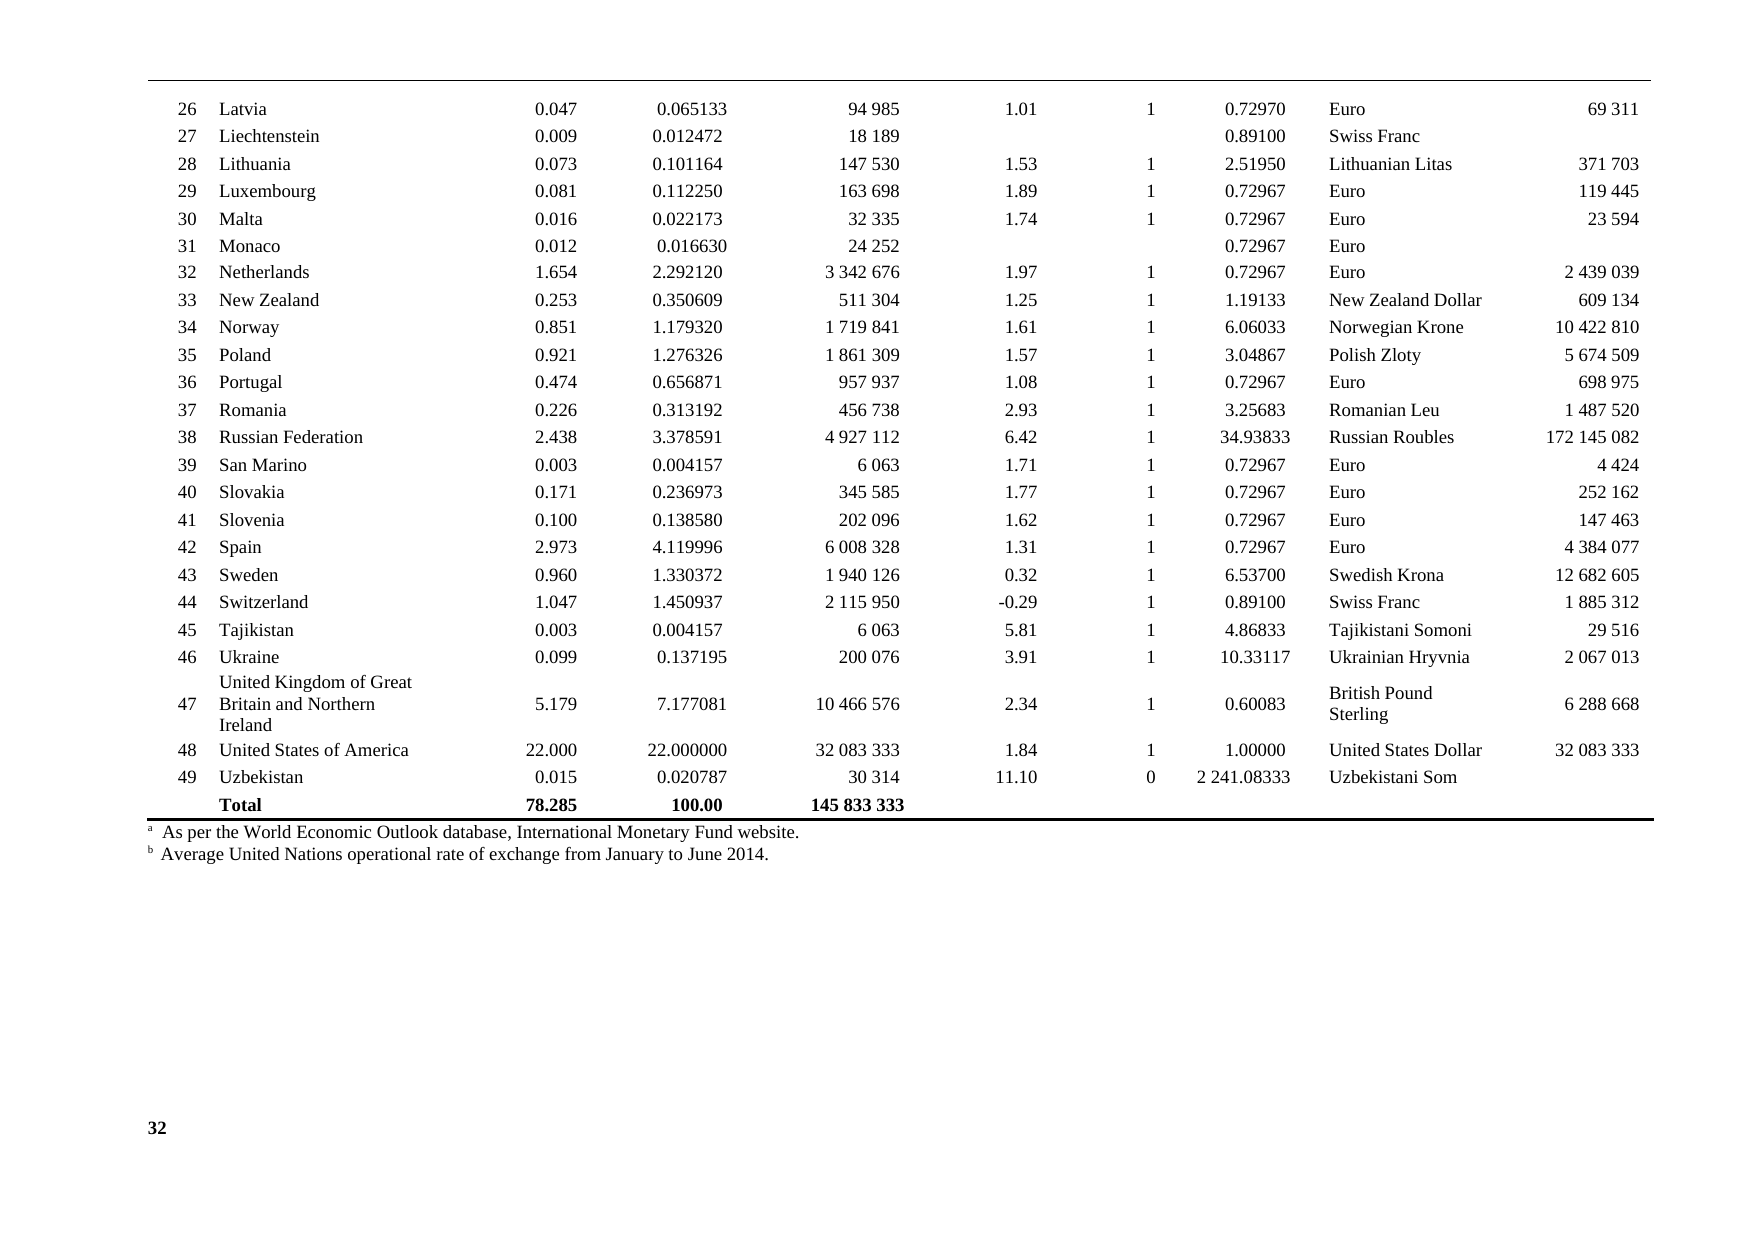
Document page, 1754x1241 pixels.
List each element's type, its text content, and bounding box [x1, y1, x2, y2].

table_cell 23 594 [1506, 205, 1654, 232]
table_cell 32 083 333 [738, 736, 916, 763]
table_cell 1.89 [916, 177, 1048, 204]
table_cell 30 [147, 205, 208, 232]
table_cell Monaco [208, 232, 443, 258]
table_cell 44 [147, 589, 208, 616]
table_cell Total [208, 791, 443, 818]
table_cell 511 304 [738, 286, 916, 313]
table_cell 3.91 [916, 644, 1048, 671]
table_cell 94 985 [738, 95, 916, 122]
table_cell 1 [1049, 95, 1167, 122]
table_cell 1.01 [916, 95, 1048, 122]
table_cell 0.72967 [1167, 232, 1318, 258]
table_cell 48 [147, 736, 208, 763]
table_cell 33 [147, 286, 208, 313]
table_cell Romania [208, 396, 443, 423]
table_cell 1 [1049, 534, 1167, 561]
table_cell 1 [1049, 314, 1167, 341]
table_cell 38 [147, 424, 208, 451]
table_cell Euro [1318, 369, 1506, 396]
table_cell 6.06033 [1167, 314, 1318, 341]
table_cell 172 145 082 [1506, 424, 1654, 451]
table_cell 0.003 [443, 616, 593, 643]
table_cell 0.474 [443, 369, 593, 396]
table_cell 0.009 [443, 122, 593, 149]
table_cell 1 [1049, 150, 1167, 177]
table_cell Liechtenstein [208, 122, 443, 149]
table_cell 0.022173 [593, 205, 738, 232]
table_cell 0.72967 [1167, 506, 1318, 533]
table_cell -0.29 [916, 589, 1048, 616]
table_cell [916, 122, 1048, 149]
table_cell Ukrainian Hryvnia [1318, 644, 1506, 671]
table_cell 1.08 [916, 369, 1048, 396]
table_cell 7.177081 [593, 671, 738, 736]
table_cell 32 083 333 [1506, 736, 1654, 763]
table_cell 37 [147, 396, 208, 423]
table_cell 0.656871 [593, 369, 738, 396]
table_cell 1 [1049, 479, 1167, 506]
table_cell 5.81 [916, 616, 1048, 643]
table_cell [916, 232, 1048, 258]
table_cell 49 [147, 763, 208, 791]
table_cell 40 [147, 479, 208, 506]
table_cell 0.137195 [593, 644, 738, 671]
table_cell 39 [147, 451, 208, 478]
table_cell 957 937 [738, 369, 916, 396]
table_cell 119 445 [1506, 177, 1654, 204]
table_cell 27 [147, 122, 208, 149]
table_cell 0.073 [443, 150, 593, 177]
table_cell Poland [208, 341, 443, 368]
table_cell 28 [147, 150, 208, 177]
table_cell Russian Federation [208, 424, 443, 451]
table_cell Norwegian Krone [1318, 314, 1506, 341]
table_cell Latvia [208, 95, 443, 122]
table_cell Ukraine [208, 644, 443, 671]
table_cell 1.00000 [1167, 736, 1318, 763]
table_cell 609 134 [1506, 286, 1654, 313]
table_cell Euro [1318, 506, 1506, 533]
table_cell 24 252 [738, 232, 916, 258]
table_cell 10.33117 [1167, 644, 1318, 671]
table_cell 1 [1049, 341, 1167, 368]
table_cell 32 [147, 259, 208, 286]
table_cell 42 [147, 534, 208, 561]
table_cell 1 861 309 [738, 341, 916, 368]
table_cell 34 [147, 314, 208, 341]
table_cell [1049, 122, 1167, 149]
table_cell Euro [1318, 232, 1506, 258]
table_cell Euro [1318, 259, 1506, 286]
table_cell [1049, 791, 1167, 818]
table_cell 200 076 [738, 644, 916, 671]
table_cell 1.77 [916, 479, 1048, 506]
table_cell 0.226 [443, 396, 593, 423]
table_cell United States Dollar [1318, 736, 1506, 763]
table_cell 2 067 013 [1506, 644, 1654, 671]
table_cell 2 439 039 [1506, 259, 1654, 286]
table_cell 100.00 [593, 791, 738, 818]
table_cell 1.53 [916, 150, 1048, 177]
table_cell 1 [1049, 671, 1167, 736]
table_cell 2.34 [916, 671, 1048, 736]
table_cell Malta [208, 205, 443, 232]
table_cell United Kingdom of Great Britain and Northern Ireland [208, 671, 443, 736]
table_cell Tajikistan [208, 616, 443, 643]
table_cell 1 [1049, 616, 1167, 643]
table_cell 1 [1049, 369, 1167, 396]
table_cell 11.10 [916, 763, 1048, 791]
table_cell 1 885 312 [1506, 589, 1654, 616]
table_cell 0.112250 [593, 177, 738, 204]
table_cell Euro [1318, 177, 1506, 204]
table_cell 0.72967 [1167, 479, 1318, 506]
table_cell 2.292120 [593, 259, 738, 286]
table_cell 4 384 077 [1506, 534, 1654, 561]
table_cell 145 833 333 [738, 791, 916, 818]
table_cell Polish Zloty [1318, 341, 1506, 368]
table_cell Romanian Leu [1318, 396, 1506, 423]
table_cell 3.04867 [1167, 341, 1318, 368]
table_cell 5.179 [443, 671, 593, 736]
table_cell 3 342 676 [738, 259, 916, 286]
table_cell 1.330372 [593, 561, 738, 588]
table_cell 29 516 [1506, 616, 1654, 643]
table_cell Euro [1318, 451, 1506, 478]
table_cell [1506, 122, 1654, 149]
table_cell 1.74 [916, 205, 1048, 232]
table_cell 2.438 [443, 424, 593, 451]
table_cell 6 288 668 [1506, 671, 1654, 736]
table_cell 0.015 [443, 763, 593, 791]
table_cell [1318, 791, 1506, 818]
table_cell 5 674 509 [1506, 341, 1654, 368]
table_cell 0.851 [443, 314, 593, 341]
table_cell Euro [1318, 205, 1506, 232]
table_cell 2 115 950 [738, 589, 916, 616]
table_cell New Zealand [208, 286, 443, 313]
table_cell Norway [208, 314, 443, 341]
table_cell Lithuania [208, 150, 443, 177]
table_cell 456 738 [738, 396, 916, 423]
table_cell 4 424 [1506, 451, 1654, 478]
table_cell 0.004157 [593, 451, 738, 478]
text b Average United Nations operational rate of exchange from January to June 2014. [148, 843, 1651, 864]
table_cell 0.020787 [593, 763, 738, 791]
table_cell 1.179320 [593, 314, 738, 341]
table_cell Swiss Franc [1318, 589, 1506, 616]
table_cell 202 096 [738, 506, 916, 533]
table_cell 1 [1049, 561, 1167, 588]
table_cell 1.276326 [593, 341, 738, 368]
table_cell 698 975 [1506, 369, 1654, 396]
table_cell 45 [147, 616, 208, 643]
table_cell 1.25 [916, 286, 1048, 313]
table_cell 0.72967 [1167, 205, 1318, 232]
table_cell British Pound Sterling [1318, 671, 1506, 736]
table_cell 43 [147, 561, 208, 588]
table_cell Switzerland [208, 589, 443, 616]
table_cell 10 422 810 [1506, 314, 1654, 341]
table_cell 0.72967 [1167, 451, 1318, 478]
table_cell Euro [1318, 479, 1506, 506]
table_cell 6.42 [916, 424, 1048, 451]
table_cell 2 241.08333 [1167, 763, 1318, 791]
table_cell Spain [208, 534, 443, 561]
table_cell 0.004157 [593, 616, 738, 643]
table_cell 1.61 [916, 314, 1048, 341]
table_cell 1 719 841 [738, 314, 916, 341]
table_cell 2.93 [916, 396, 1048, 423]
table_cell 0.350609 [593, 286, 738, 313]
table_cell 0.101164 [593, 150, 738, 177]
table_cell 147 530 [738, 150, 916, 177]
table_cell 0.60083 [1167, 671, 1318, 736]
table_cell [1506, 232, 1654, 258]
table_cell 1 [1049, 589, 1167, 616]
table_cell United States of America [208, 736, 443, 763]
table_cell 3.25683 [1167, 396, 1318, 423]
table_cell Slovakia [208, 479, 443, 506]
table_cell 41 [147, 506, 208, 533]
table_cell 1.654 [443, 259, 593, 286]
table_cell 0.099 [443, 644, 593, 671]
table_cell 2.973 [443, 534, 593, 561]
table_cell 69 311 [1506, 95, 1654, 122]
table_cell 1 [1049, 506, 1167, 533]
table_cell 32 335 [738, 205, 916, 232]
table_cell 12 682 605 [1506, 561, 1654, 588]
table_cell 1.71 [916, 451, 1048, 478]
table_cell 1 [1049, 177, 1167, 204]
table_cell Swiss Franc [1318, 122, 1506, 149]
table_cell 0.72970 [1167, 95, 1318, 122]
table_cell 0.253 [443, 286, 593, 313]
table_cell 0.081 [443, 177, 593, 204]
table_cell 0 [1049, 763, 1167, 791]
table_cell 0.012 [443, 232, 593, 258]
table_cell 6.53700 [1167, 561, 1318, 588]
table_cell 34.93833 [1167, 424, 1318, 451]
table_cell Uzbekistani Som [1318, 763, 1506, 791]
table_cell 31 [147, 232, 208, 258]
table_cell 0.72967 [1167, 259, 1318, 286]
table_cell 0.003 [443, 451, 593, 478]
table_cell 0.72967 [1167, 534, 1318, 561]
table_cell 1 [1049, 644, 1167, 671]
table_cell 1.19133 [1167, 286, 1318, 313]
table_cell San Marino [208, 451, 443, 478]
table_cell 0.012472 [593, 122, 738, 149]
table_cell 1.047 [443, 589, 593, 616]
table_cell 0.016630 [593, 232, 738, 258]
table_cell 1 [1049, 205, 1167, 232]
table_cell 0.921 [443, 341, 593, 368]
table_cell Luxembourg [208, 177, 443, 204]
table_cell 4 927 112 [738, 424, 916, 451]
table_cell 1 [1049, 259, 1167, 286]
table_cell 1.57 [916, 341, 1048, 368]
table_cell Sweden [208, 561, 443, 588]
table_cell 6 063 [738, 451, 916, 478]
table_cell [1506, 791, 1654, 818]
table_cell Netherlands [208, 259, 443, 286]
table_cell 1 [1049, 736, 1167, 763]
table_cell 0.171 [443, 479, 593, 506]
table_cell 26 [147, 95, 208, 122]
table_cell 371 703 [1506, 150, 1654, 177]
table_cell 0.72967 [1167, 177, 1318, 204]
table_cell Slovenia [208, 506, 443, 533]
table_cell 1.84 [916, 736, 1048, 763]
table_cell 3.378591 [593, 424, 738, 451]
table_cell [916, 791, 1048, 818]
table_cell 0.32 [916, 561, 1048, 588]
table_cell [1167, 791, 1318, 818]
table_cell 0.236973 [593, 479, 738, 506]
table_cell 1 [1049, 286, 1167, 313]
table_cell [1506, 763, 1654, 791]
table_cell 0.138580 [593, 506, 738, 533]
table_cell [147, 791, 208, 818]
table_cell 0.100 [443, 506, 593, 533]
table_cell 345 585 [738, 479, 916, 506]
table_cell 30 314 [738, 763, 916, 791]
table_cell 1 487 520 [1506, 396, 1654, 423]
table_cell Portugal [208, 369, 443, 396]
table_cell 1 940 126 [738, 561, 916, 588]
table_cell 22.000 [443, 736, 593, 763]
table_cell 1 [1049, 396, 1167, 423]
table_cell [1049, 232, 1167, 258]
text a As per the World Economic Outlook database, International Monetary Fund website. [148, 821, 1651, 843]
table_cell 252 162 [1506, 479, 1654, 506]
table_cell Euro [1318, 534, 1506, 561]
table_cell 29 [147, 177, 208, 204]
table_cell 36 [147, 369, 208, 396]
table_cell 4.119996 [593, 534, 738, 561]
table_cell 0.89100 [1167, 122, 1318, 149]
table_cell 10 466 576 [738, 671, 916, 736]
table_cell Lithuanian Litas [1318, 150, 1506, 177]
table_cell 1.97 [916, 259, 1048, 286]
table_cell New Zealand Dollar [1318, 286, 1506, 313]
table_cell 0.047 [443, 95, 593, 122]
table_cell 0.89100 [1167, 589, 1318, 616]
table_cell 78.285 [443, 791, 593, 818]
table_cell 1.62 [916, 506, 1048, 533]
table_cell Russian Roubles [1318, 424, 1506, 451]
table_cell Tajikistani Somoni [1318, 616, 1506, 643]
table_cell 46 [147, 644, 208, 671]
table_cell 18 189 [738, 122, 916, 149]
table_cell 0.72967 [1167, 369, 1318, 396]
table_cell 1 [1049, 424, 1167, 451]
table_cell 22.000000 [593, 736, 738, 763]
table_cell 0.065133 [593, 95, 738, 122]
table_cell 1 [1049, 451, 1167, 478]
table_cell Euro [1318, 95, 1506, 122]
table_cell 0.313192 [593, 396, 738, 423]
table_cell 4.86833 [1167, 616, 1318, 643]
table_cell 0.016 [443, 205, 593, 232]
table_cell 0.960 [443, 561, 593, 588]
table_cell 6 008 328 [738, 534, 916, 561]
table_cell Swedish Krona [1318, 561, 1506, 588]
table_cell 163 698 [738, 177, 916, 204]
table_cell Uzbekistan [208, 763, 443, 791]
table_cell 6 063 [738, 616, 916, 643]
table_cell 47 [147, 671, 208, 736]
table_cell 1.31 [916, 534, 1048, 561]
table_cell 147 463 [1506, 506, 1654, 533]
table_cell 35 [147, 341, 208, 368]
table_cell 1.450937 [593, 589, 738, 616]
table_cell 2.51950 [1167, 150, 1318, 177]
